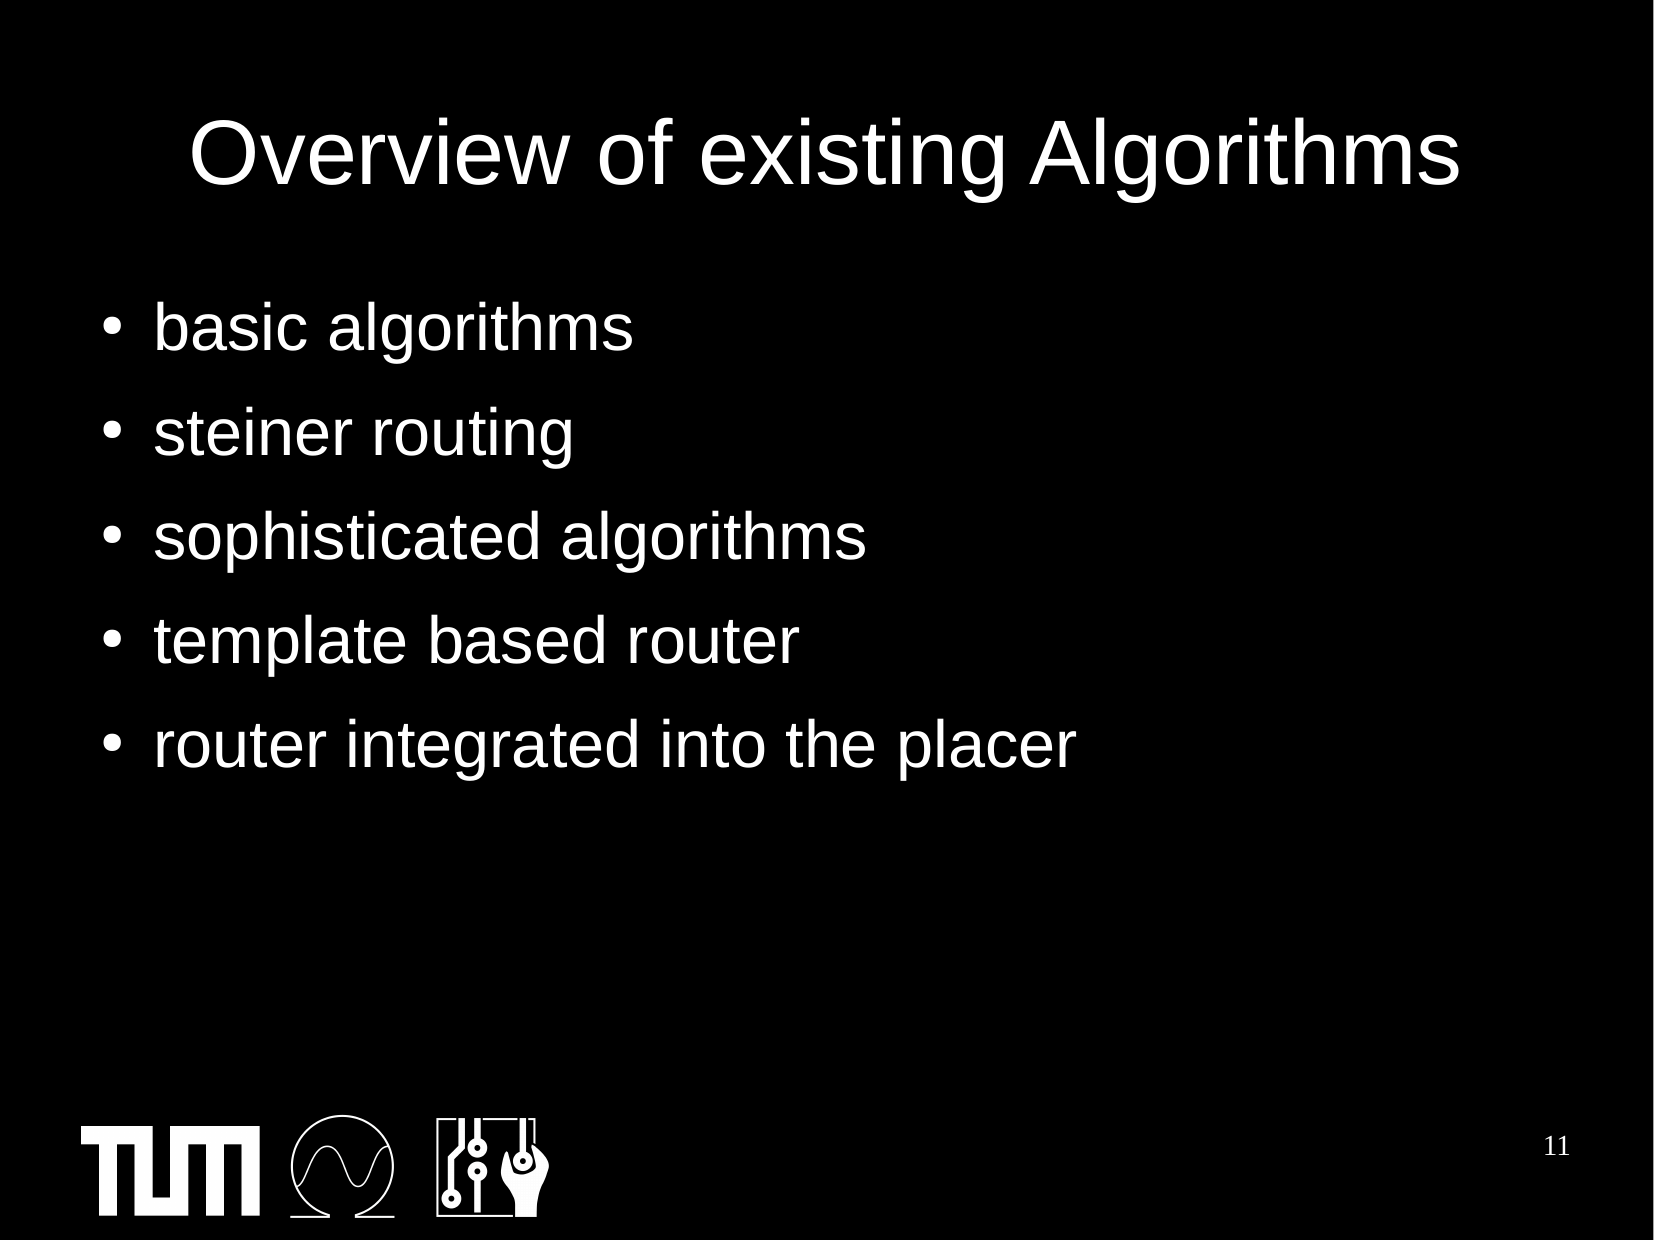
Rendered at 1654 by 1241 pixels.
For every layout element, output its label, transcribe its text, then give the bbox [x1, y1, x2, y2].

list basic algorithms steiner routing sophisticated algorithms template based router router integrated into the placer [82, 290, 1571, 1109]
picture [425, 1109, 554, 1227]
picture [63, 1108, 272, 1227]
picture [283, 1109, 402, 1227]
title Overview of existing Algorithms [82, 49, 1571, 257]
